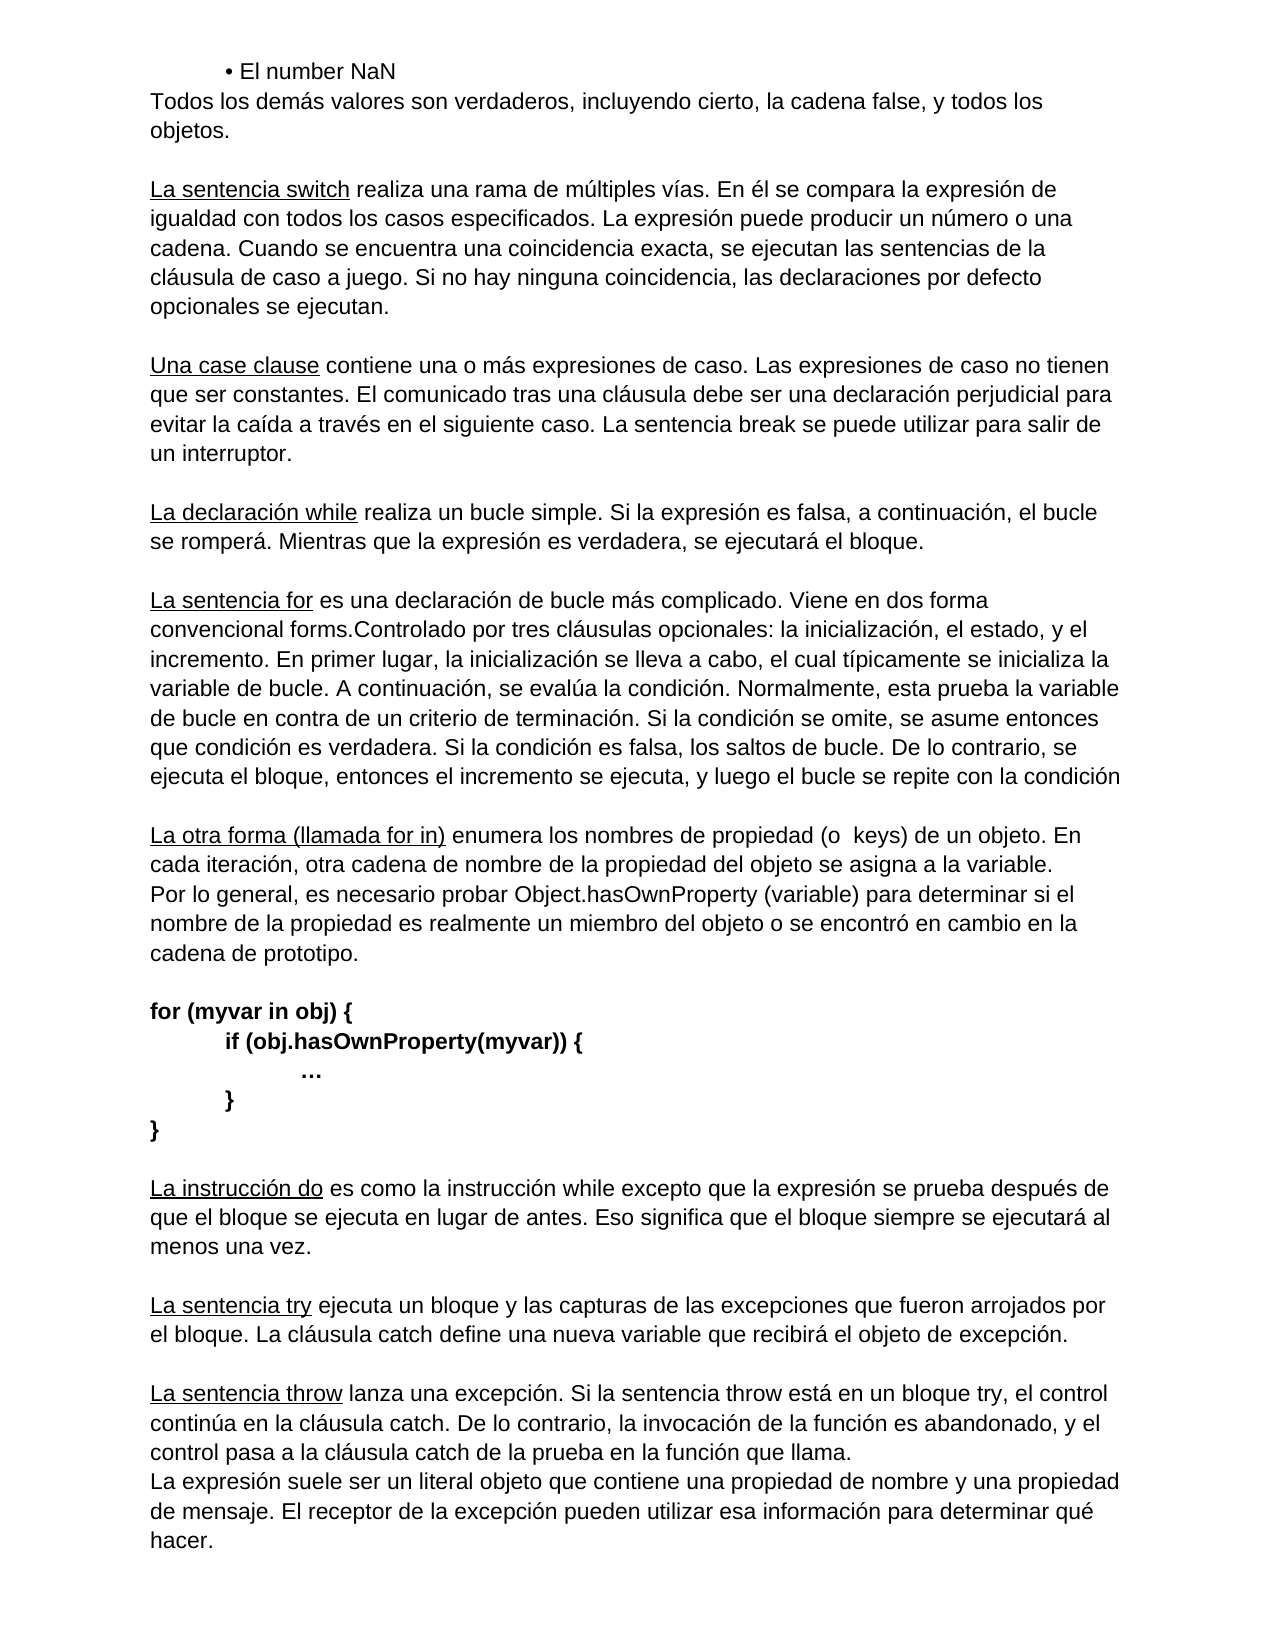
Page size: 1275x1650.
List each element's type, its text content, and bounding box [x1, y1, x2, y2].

text } [150, 1117, 1125, 1142]
text La sentencia throw lanza una excepción. Si la sentencia throw está en un bloque try, el control continúa en la cláusula catch. De lo contrario, la invocación de la función es abandonado, y el control pasa a la cláusula catch de la prueba en la función que llama. [150, 1381, 1125, 1465]
text Una case clause contiene una o más expresiones de caso. Las expresiones de caso no tienen que ser constantes. El comunicado tras una cláusula debe ser una declaración perjudicial para evitar la caída a través en el siguiente caso. La sentencia break se puede utilizar para salir de un interruptor. [150, 353, 1125, 467]
text La expresión suele ser un literal objeto que contiene una propiedad de nombre y una propiedad de mensaje. El receptor de la excepción pueden utilizar esa información para determinar qué hacer. [150, 1469, 1125, 1553]
text La sentencia for es una declaración de bucle más complicado. Viene en dos forma convencional forms.Controlado por tres cláusulas opcionales: la inicialización, el estado, y el incremento. En primer lugar, la inicialización se lleva a cabo, el cual típicamente se inicializa la variable de bucle. A continuación, se evalúa la condición. Normalmente, esta prueba la variable de bucle en contra de un criterio de terminación. Si la condición se omite, se asume entonces que condición es verdadera. Si la condición es falsa, los saltos de bucle. De lo contrario, se ejecuta el bloque, entonces el incremento se ejecuta, y luego el bucle se repite con la condición [150, 588, 1125, 790]
text } [150, 1087, 1125, 1113]
text La sentencia switch realiza una rama de múltiples vías. En él se compara la expresión de igualdad con todos los casos especificados. La expresión puede producir un número o una cadena. Cuando se encuentra una coincidencia exacta, se ejecutan las sentencias de la cláusula de caso a juego. Si no hay ninguna coincidencia, las declaraciones por defecto opcionales se ejecutan. [150, 177, 1125, 320]
text Todos los demás valores son verdaderos, incluyendo cierto, la cadena false, y todos los objetos. [150, 88, 1125, 143]
text for (myvar in obj) { [150, 999, 1125, 1025]
text La instrucción do es como la instrucción while excepto que la expresión se prueba después de que el bloque se ejecuta en lugar de antes. Eso significa que el bloque siempre se ejecutará al menos una vez. [150, 1175, 1125, 1260]
text La otra forma (llamada for in) enumera los nombres de propiedad (o keys) de un objeto. En cada iteración, otra cadena de nombre de la propiedad del objeto se asigna a la variable. [150, 823, 1125, 878]
text Por lo general, es necesario probar Object.hasOwnProperty (variable) para determinar si el nombre de la propiedad es realmente un miembro del objeto o se encontró en cambio en la cadena de prototipo. [150, 882, 1125, 966]
text … [225, 1058, 1125, 1083]
text • El number NaN [150, 59, 1125, 85]
text La declaración while realiza un bucle simple. Si la expresión es falsa, a continuación, el bucle se romperá. Mientras que la expresión es verdadera, se ejecutará el bloque. [150, 500, 1125, 555]
text if (obj.hasOwnProperty(myvar)) { [150, 1028, 1125, 1054]
text La sentencia try ejecuta un bloque y las capturas de las excepciones que fueron arrojados por el bloque. La cláusula catch define una nueva variable que recibirá el objeto de excepción. [150, 1293, 1125, 1348]
